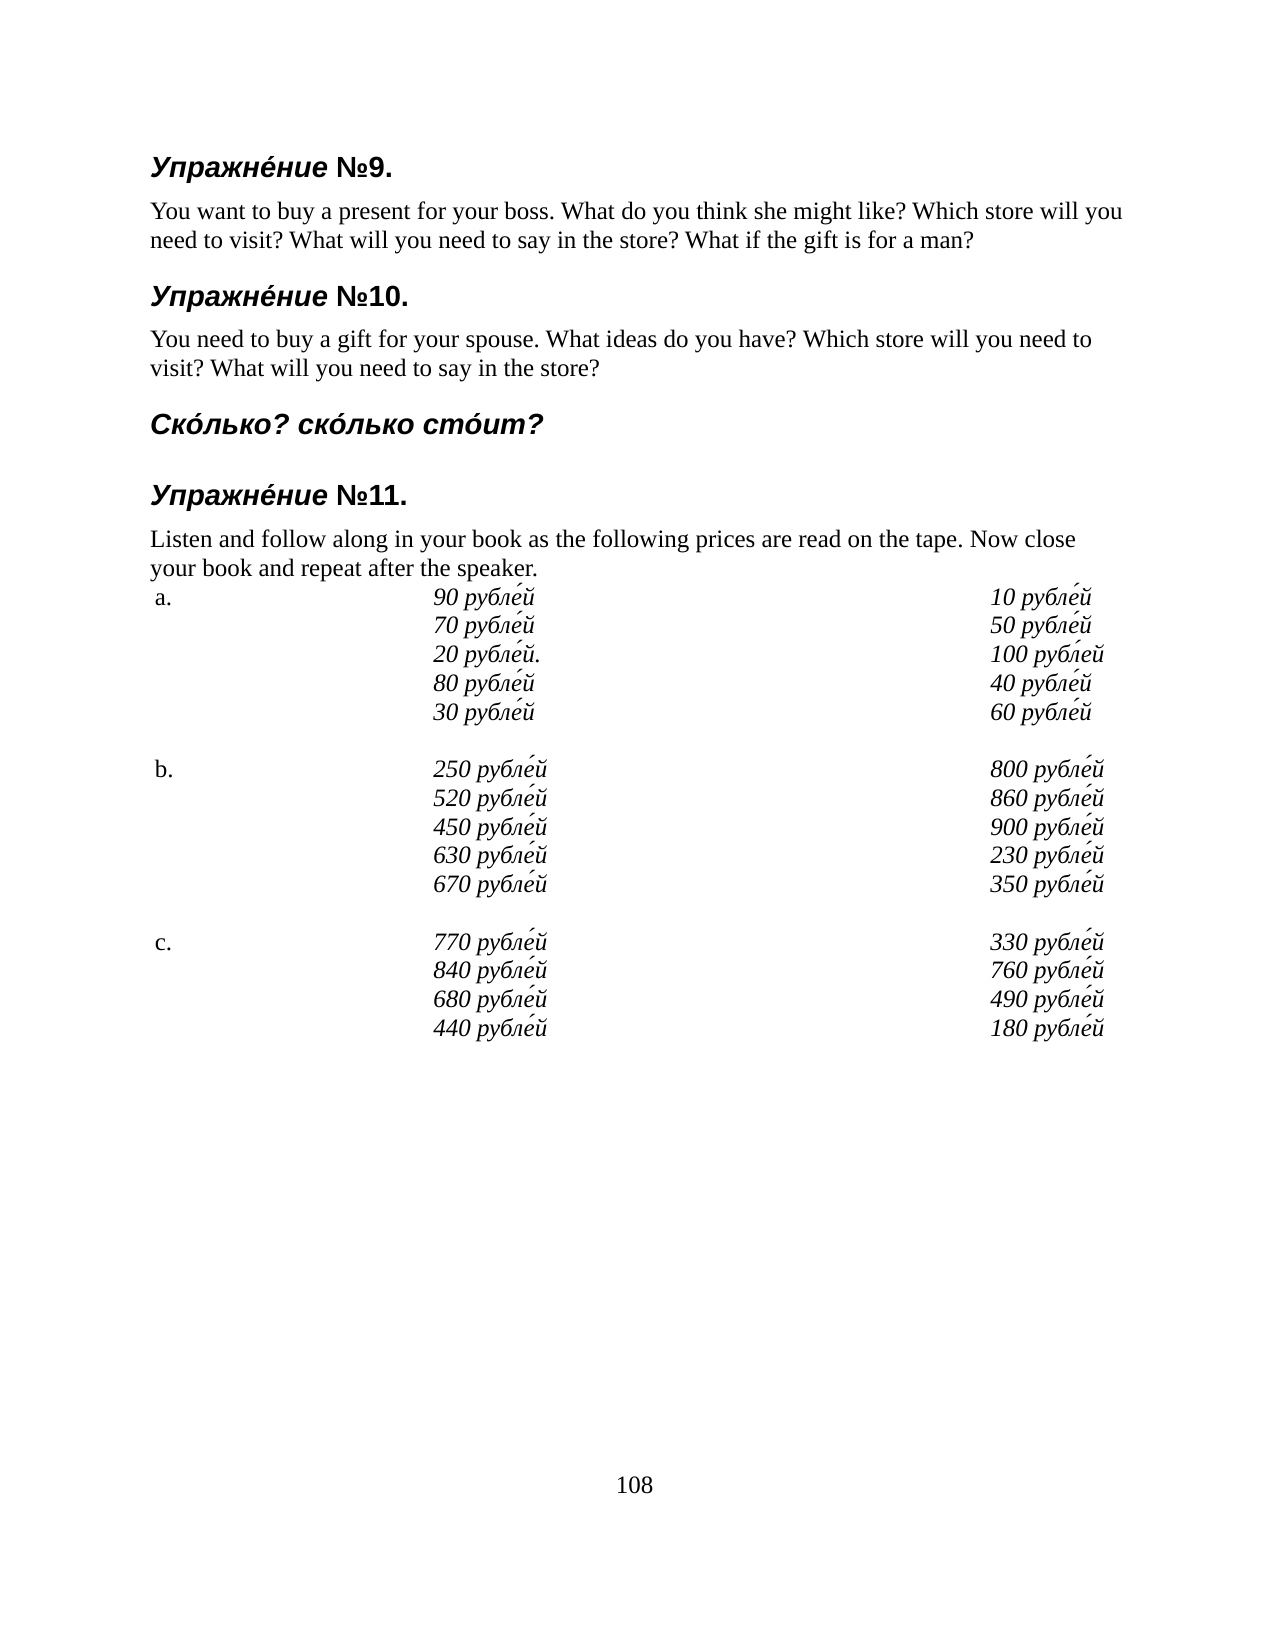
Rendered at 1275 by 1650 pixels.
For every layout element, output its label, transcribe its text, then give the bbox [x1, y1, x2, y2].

table_cell 800 рубле́й 860 рубле́й 900 рубле́й 230 рубле́й 350 рубле́й [986, 754, 1125, 898]
table_header a. [150, 582, 428, 725]
table_header 90 рубле́й 70 рубле́й 20 рубле́й. 80 рубле́й 30 рубле́й [429, 582, 986, 725]
table_cell [986, 725, 1125, 754]
table_cell [429, 725, 986, 754]
text You want to buy a present for your boss. What do you think she might like? Which store will you need to visit? What will you need to say in the store? What if the gift is for a man? [150, 196, 1125, 253]
text You need to buy a gift for your spouse. What ideas do you have? Which store will you need to visit? What will you need to say in the store? [150, 324, 1125, 382]
table_cell [150, 725, 428, 754]
table_cell 770 рубле́й 840 рубле́й 680 рубле́й 440 рубле́й [429, 927, 986, 1042]
table_cell 330 рубле́й 760 рубле́й 490 рубле́й 180 рубле́й [986, 927, 1125, 1042]
table_cell 250 рубле́й 520 рубле́й 450 рубле́й 630 рубле́й 670 рубле́й [429, 754, 986, 898]
table_cell [429, 898, 986, 927]
subtitle Упражне́ние №11. [150, 478, 1125, 512]
text Listen and follow along in your book as the following prices are read on the tape. Now close your book and repeat after the speaker. [150, 524, 1125, 582]
table_cell [986, 898, 1125, 927]
subtitle Упражне́ние №9. [150, 150, 1125, 183]
table_cell с. [150, 927, 428, 1042]
table_header 10 рубле́й 50 рубле́й 100 рубл́ей 40 рубле́й 60 рубле́й [986, 582, 1125, 725]
table_cell b. [150, 754, 428, 898]
subtitle Ско́лько? ско́лько сто́ит? [150, 407, 1125, 441]
table_cell [150, 898, 428, 927]
subtitle Упражне́ние №10. [150, 278, 1125, 312]
